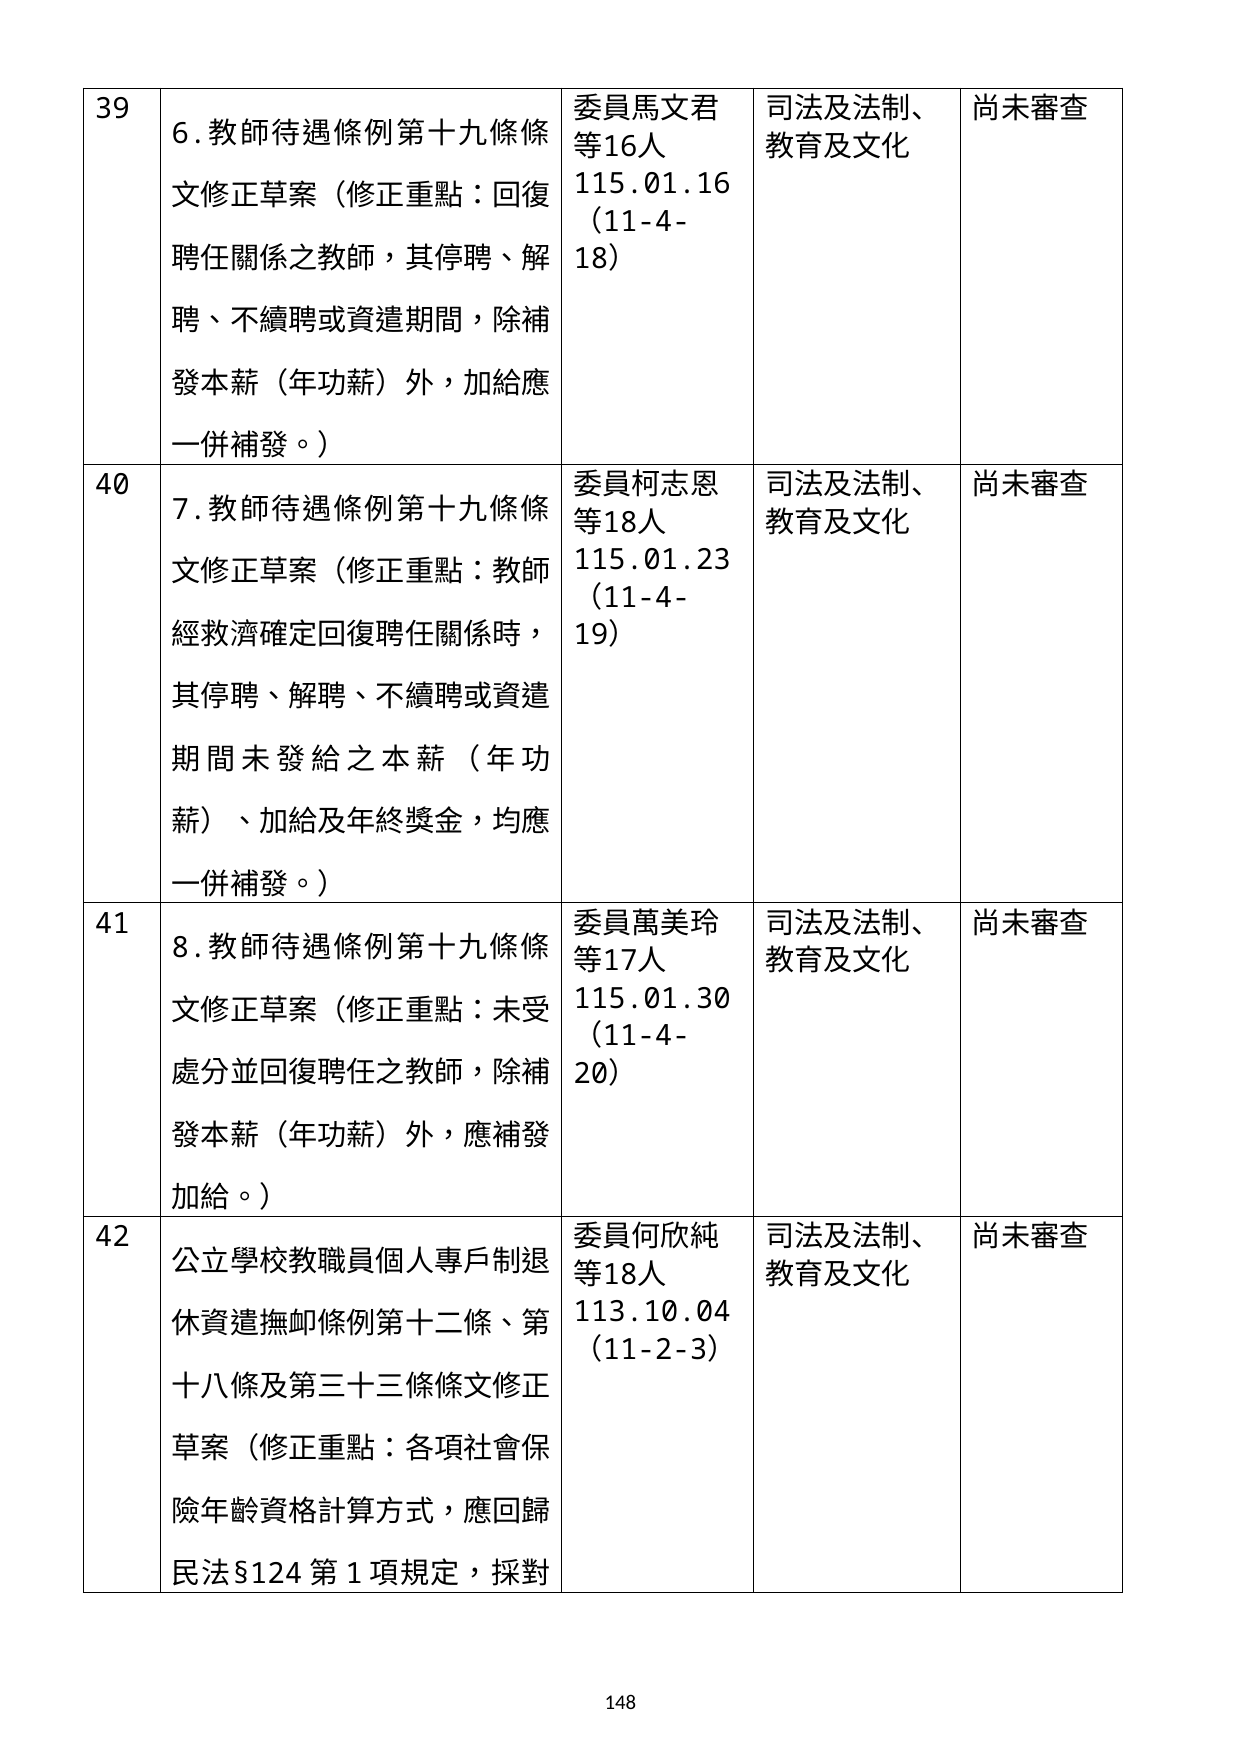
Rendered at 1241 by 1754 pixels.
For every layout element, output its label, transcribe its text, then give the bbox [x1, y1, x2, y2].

table_cell 委員何欣純 等18人 113.10.04 （11-2-3） [562, 1217, 753, 1592]
table_cell 委員萬美玲 等17人 115.01.30 （11-4-20） [562, 903, 753, 1216]
table_cell 40 [84, 465, 160, 902]
table_cell 8.教師待遇條例第十九條條文修正草案（修正重點：未受處分並回復聘任之教師，除補發本薪（年功薪）外，應補發加給。） [161, 903, 561, 1216]
table_cell 尚未審查 [961, 89, 1122, 464]
table_cell 司法及法制、教育及文化 [754, 903, 960, 1216]
table_cell 司法及法制、教育及文化 [754, 465, 960, 902]
table_cell 公立學校教職員個人專戶制退休資遣撫卹條例第十二條、第十八條及第三十三條條文修正草案（修正重點：各項社會保險年齡資格計算方式，應回歸民法§124第1項規定，採對 [161, 1217, 561, 1592]
table_cell 尚未審查 [961, 1217, 1122, 1592]
table_cell 委員馬文君 等16人 115.01.16 （11-4-18） [562, 89, 753, 464]
table_cell 7.教師待遇條例第十九條條文修正草案（修正重點：教師經救濟確定回復聘任關係時，其停聘、解聘、不續聘或資遣期間未發給之本薪（年功薪）、加給及年終獎金，均應一併補發。） [161, 465, 561, 902]
table_cell 司法及法制、教育及文化 [754, 1217, 960, 1592]
table_cell 委員柯志恩 等18人 115.01.23 （11-4-19） [562, 465, 753, 902]
table_cell 41 [84, 903, 160, 1216]
table_cell 尚未審查 [961, 465, 1122, 902]
table_cell 6.教師待遇條例第十九條條文修正草案（修正重點：回復聘任關係之教師，其停聘、解聘、不續聘或資遣期間，除補發本薪（年功薪）外，加給應一併補發。） [161, 89, 561, 464]
table_cell 司法及法制、教育及文化 [754, 89, 960, 464]
table_cell 尚未審查 [961, 903, 1122, 1216]
table_cell 39 [84, 89, 160, 464]
table_cell 42 [84, 1217, 160, 1592]
